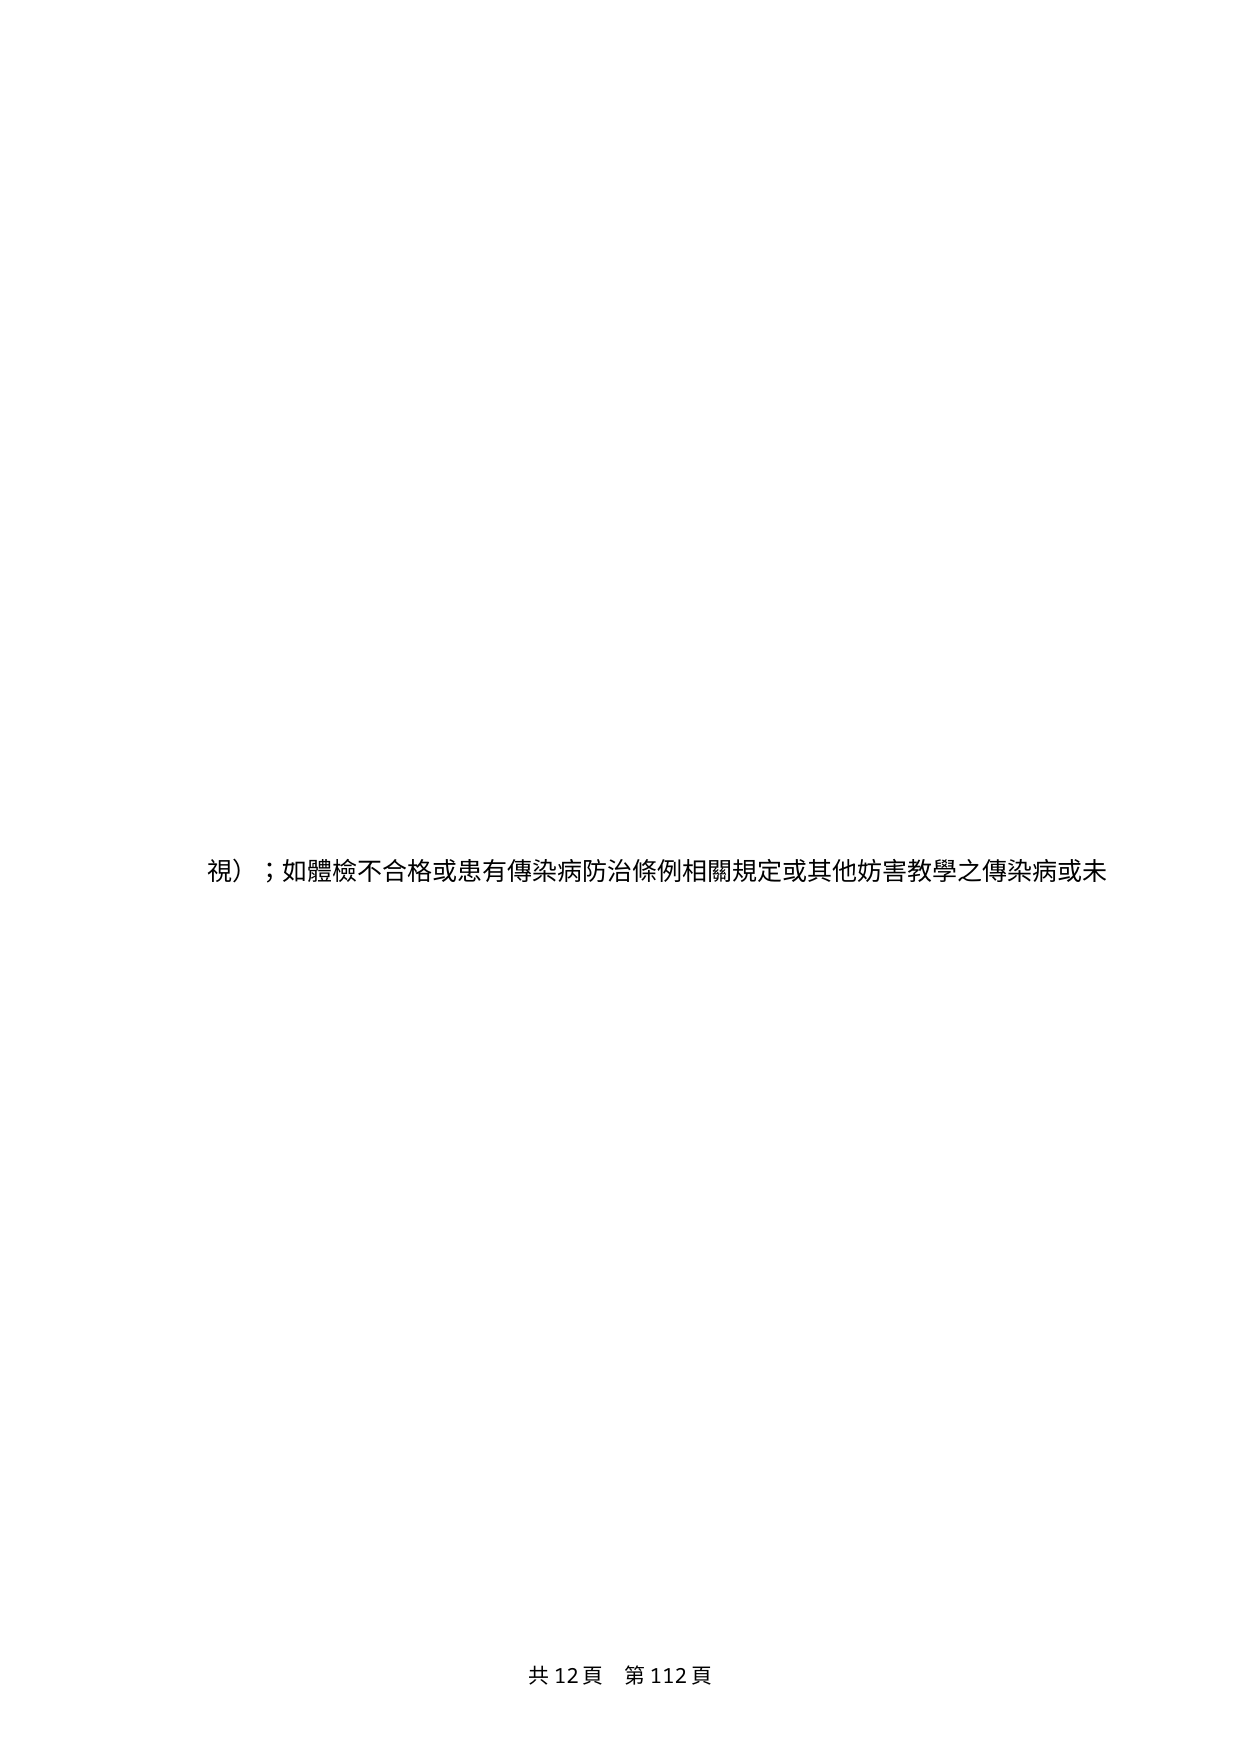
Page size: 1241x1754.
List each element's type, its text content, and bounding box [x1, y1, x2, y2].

text 視）；如體檢不合格或患有傳染病防治條例相關規定或其他妨害教學之傳染病或未 [144, 828, 1122, 891]
